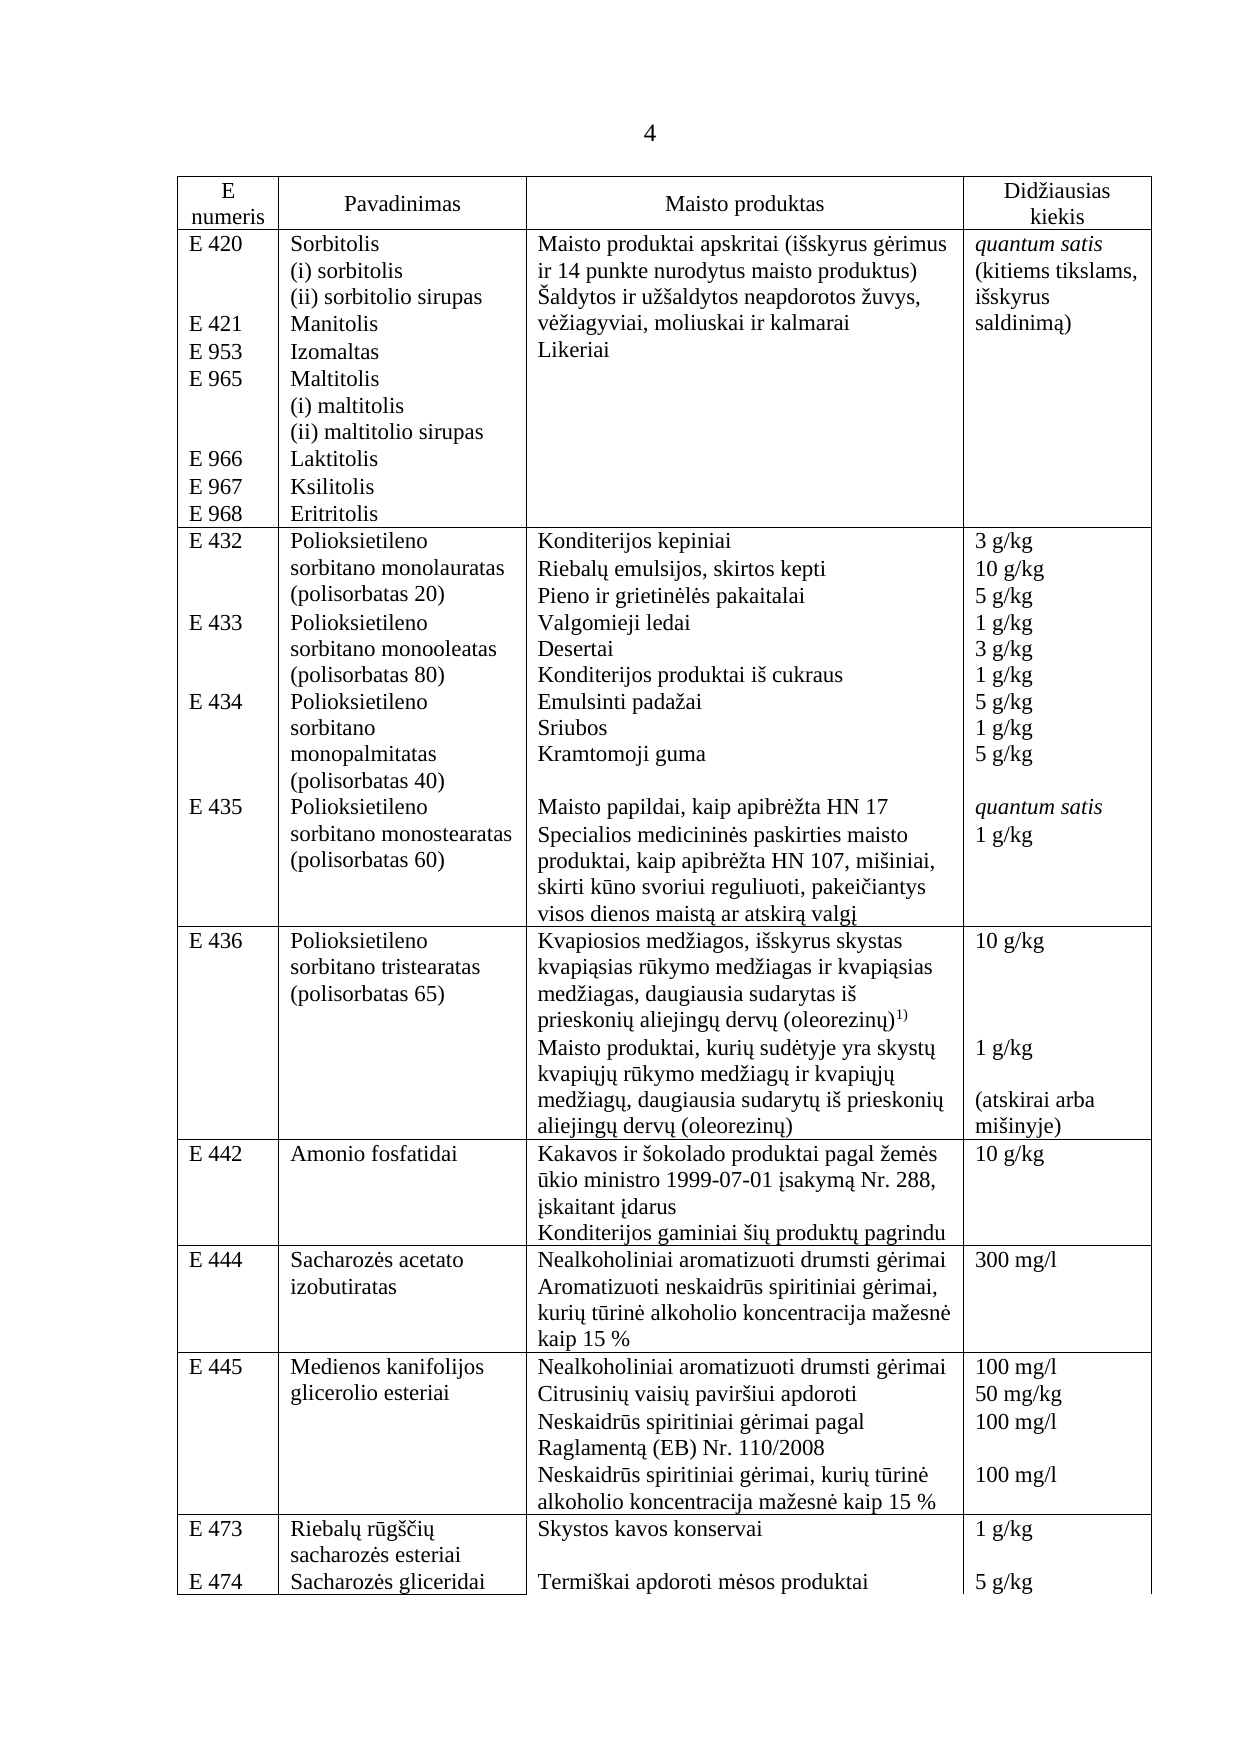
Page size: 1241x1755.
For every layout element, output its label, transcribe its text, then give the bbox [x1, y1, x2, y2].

table_cell 10 g/kg [964, 1140, 1151, 1245]
table_cell 5 g/kg [964, 581, 1151, 609]
table_cell 1 g/kg [964, 714, 1151, 741]
table_cell Valgomieji ledai [527, 609, 963, 635]
table_cell Riebalų rūgščių sacharozės esteriai [279, 1515, 526, 1568]
table_cell Polioksietileno sorbitano monolauratas (polisorbatas 20) [279, 528, 526, 609]
table_cell Kvapiosios medžiagos, išskyrus skystas kvapiąsias rūkymo medžiagas ir kvapiąsias medžiagas, daugiausia sudarytas iš prieskonių aliejingų dervų (oleorezinų)1) [527, 927, 963, 1032]
table_cell Medienos kanifolijos glicerolio esteriai [279, 1353, 526, 1514]
table_cell Neskaidrūs spiritiniai gėrimai, kurių tūrinė alkoholio koncentracija mažesnė kaip 15 % [527, 1460, 963, 1514]
table_cell 1 g/kg [964, 661, 1151, 688]
table_cell E 968 [178, 499, 278, 527]
table_cell E 966 [178, 444, 278, 472]
table_cell Eritritolis [279, 499, 526, 527]
table_cell Izomaltas [279, 337, 526, 364]
table_cell 1 g/kg [964, 1515, 1151, 1568]
table_cell 1 g/kg [964, 820, 1151, 926]
table_cell Manitolis [279, 310, 526, 337]
table_cell Maisto papildai, kaip apibrėžta HN 17 [527, 793, 963, 819]
table_cell quantum satis (kitiems tikslams, išskyrus saldinimą) [964, 230, 1151, 527]
table_cell E 435 [178, 793, 278, 926]
table_cell 1 g/kg (atskirai arba mišinyje) [964, 1033, 1151, 1139]
table_cell Skystos kavos konservai [527, 1515, 963, 1568]
table_header Maisto produktas [527, 177, 963, 229]
table_cell E 444 [178, 1246, 278, 1352]
table_cell 3 g/kg [964, 635, 1151, 661]
table_cell E 442 [178, 1140, 278, 1245]
table_cell quantum satis [964, 793, 1151, 819]
table_cell 300 mg/l [964, 1246, 1151, 1352]
table_cell Laktitolis [279, 444, 526, 472]
table_cell Sacharozės acetato izobutiratas [279, 1246, 526, 1352]
table_cell Nealkoholiniai aromatizuoti drumsti gėrimai [527, 1353, 963, 1379]
table_cell Riebalų emulsijos, skirtos kepti [527, 554, 963, 581]
table_cell Citrusinių vaisių paviršiui apdoroti [527, 1379, 963, 1407]
table_cell Amonio fosfatidai [279, 1140, 526, 1245]
table_cell Polioksietileno sorbitano monooleatas (polisorbatas 80) [279, 609, 526, 688]
table_cell Sriubos [527, 714, 963, 741]
table_cell Konditerijos kepiniai [527, 528, 963, 554]
table_cell E 967 [178, 472, 278, 499]
table_cell Maisto produktai, kurių sudėtyje yra skystų kvapiųjų rūkymo medžiagų ir kvapiųjų medžiagų, daugiausia sudarytų iš prieskonių aliejingų dervų (oleorezinų) [527, 1033, 963, 1139]
table_cell E 965 [178, 364, 278, 444]
table_cell Neskaidrūs spiritiniai gėrimai pagal Raglamentą (EB) Nr. 110/2008 [527, 1407, 963, 1460]
table_cell 5 g/kg [964, 1568, 1151, 1594]
table_cell Emulsinti padažai [527, 688, 963, 714]
table_cell 100 mg/l [964, 1407, 1151, 1460]
table_cell Kramtomoji guma [527, 741, 963, 793]
table_cell Polioksietileno sorbitano monostearatas (polisorbatas 60) [279, 793, 526, 926]
table_cell E 436 [178, 927, 278, 1139]
table_cell 10 g/kg [964, 927, 1151, 1032]
table_cell E 445 [178, 1353, 278, 1514]
table_cell Sacharozės gliceridai [279, 1568, 526, 1594]
table_cell Konditerijos produktai iš cukraus [527, 661, 963, 688]
table_cell E 473 [178, 1515, 278, 1568]
table_cell 3 g/kg [964, 528, 1151, 554]
table_cell Pieno ir grietinėlės pakaitalai [527, 581, 963, 609]
table_cell Ksilitolis [279, 472, 526, 499]
table_cell E 953 [178, 337, 278, 364]
table_cell 100 mg/l [964, 1460, 1151, 1514]
table_cell Desertai [527, 635, 963, 661]
table_cell E 433 [178, 609, 278, 688]
table_header E numeris [178, 177, 278, 229]
table_cell E 421 [178, 310, 278, 337]
table_header Pavadinimas [279, 177, 526, 229]
table_cell Nealkoholiniai aromatizuoti drumsti gėrimai Aromatizuoti neskaidrūs spiritiniai gėrimai, kurių tūrinė alkoholio koncentracija mažesnė kaip 15 % [527, 1246, 963, 1352]
table_cell Maltitolis (i) maltitolis (ii) maltitolio sirupas [279, 364, 526, 444]
table_cell Polioksietileno sorbitano monopalmitatas (polisorbatas 40) [279, 688, 526, 793]
table_header Didžiausias kiekis [964, 177, 1151, 229]
table_cell Termiškai apdoroti mėsos produktai [527, 1568, 963, 1594]
table_cell Specialios medicininės paskirties maisto produktai, kaip apibrėžta HN 107, mišiniai, skirti kūno svoriui reguliuoti, pakeičiantys visos dienos maistą ar atskirą valgį [527, 820, 963, 926]
table_cell E 434 [178, 688, 278, 793]
table_cell Kakavos ir šokolado produktai pagal žemės ūkio ministro 1999-07-01 įsakymą Nr. 288, įskaitant įdarus Konditerijos gaminiai šių produktų pagrindu [527, 1140, 963, 1245]
table_cell Maisto produktai apskritai (išskyrus gėrimus ir 14 punkte nurodytus maisto produktus) Šaldytos ir užšaldytos neapdorotos žuvys, vėžiagyviai, moliuskai ir kalmarai Likeriai [527, 230, 963, 527]
table_cell Polioksietileno sorbitano tristearatas (polisorbatas 65) [279, 927, 526, 1139]
table_cell Sorbitolis (i) sorbitolis (ii) sorbitolio sirupas [279, 230, 526, 309]
table_cell 10 g/kg [964, 554, 1151, 581]
table_cell E 432 [178, 528, 278, 609]
table_cell 5 g/kg [964, 688, 1151, 714]
table_cell E 420 [178, 230, 278, 309]
table_cell 50 mg/kg [964, 1379, 1151, 1407]
table_cell E 474 [178, 1568, 278, 1594]
table_cell 1 g/kg [964, 609, 1151, 635]
table_cell 5 g/kg [964, 741, 1151, 793]
table_cell 100 mg/l [964, 1353, 1151, 1379]
